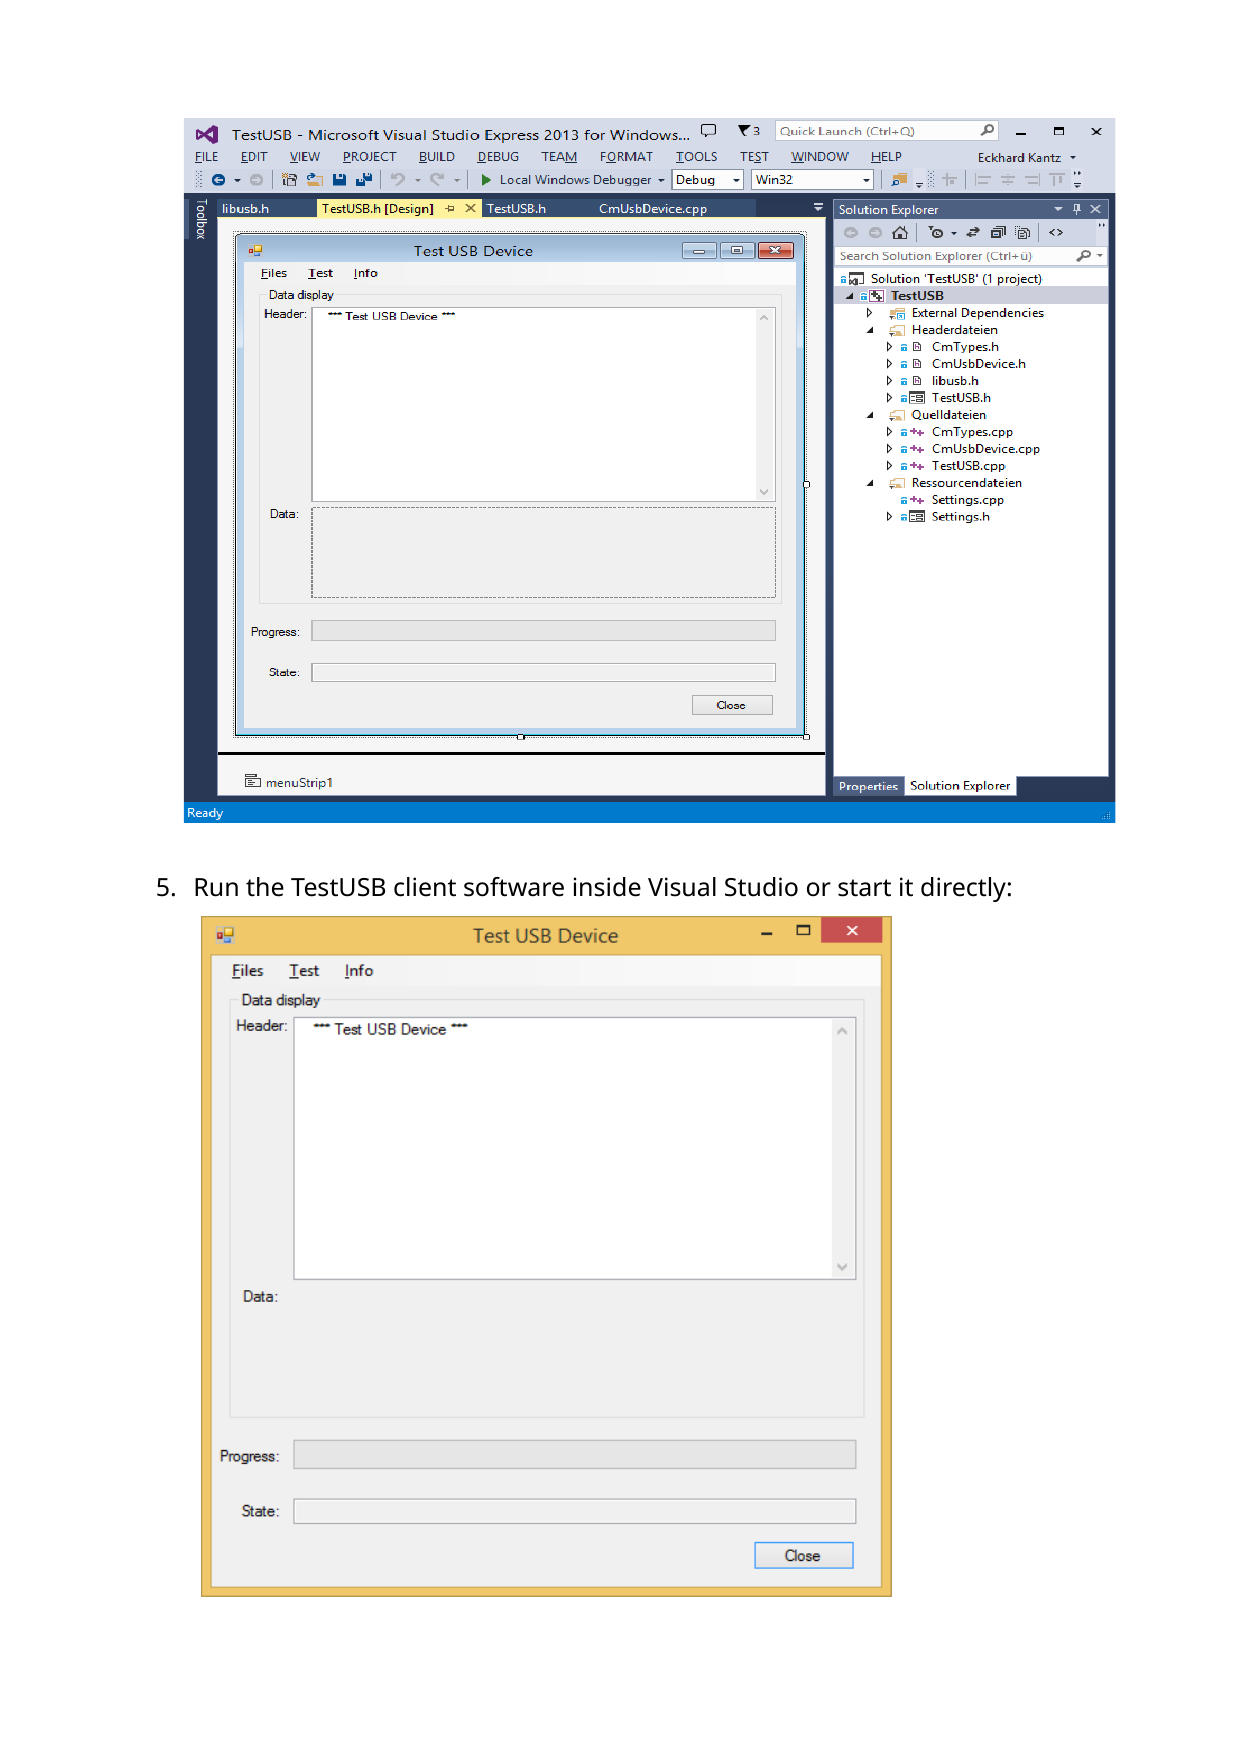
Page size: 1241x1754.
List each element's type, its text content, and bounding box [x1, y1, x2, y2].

picture [183, 118, 1116, 823]
list Run the TestUSB client software inside Visual Studio or start it directly: [156, 869, 1122, 904]
picture [201, 916, 892, 1597]
